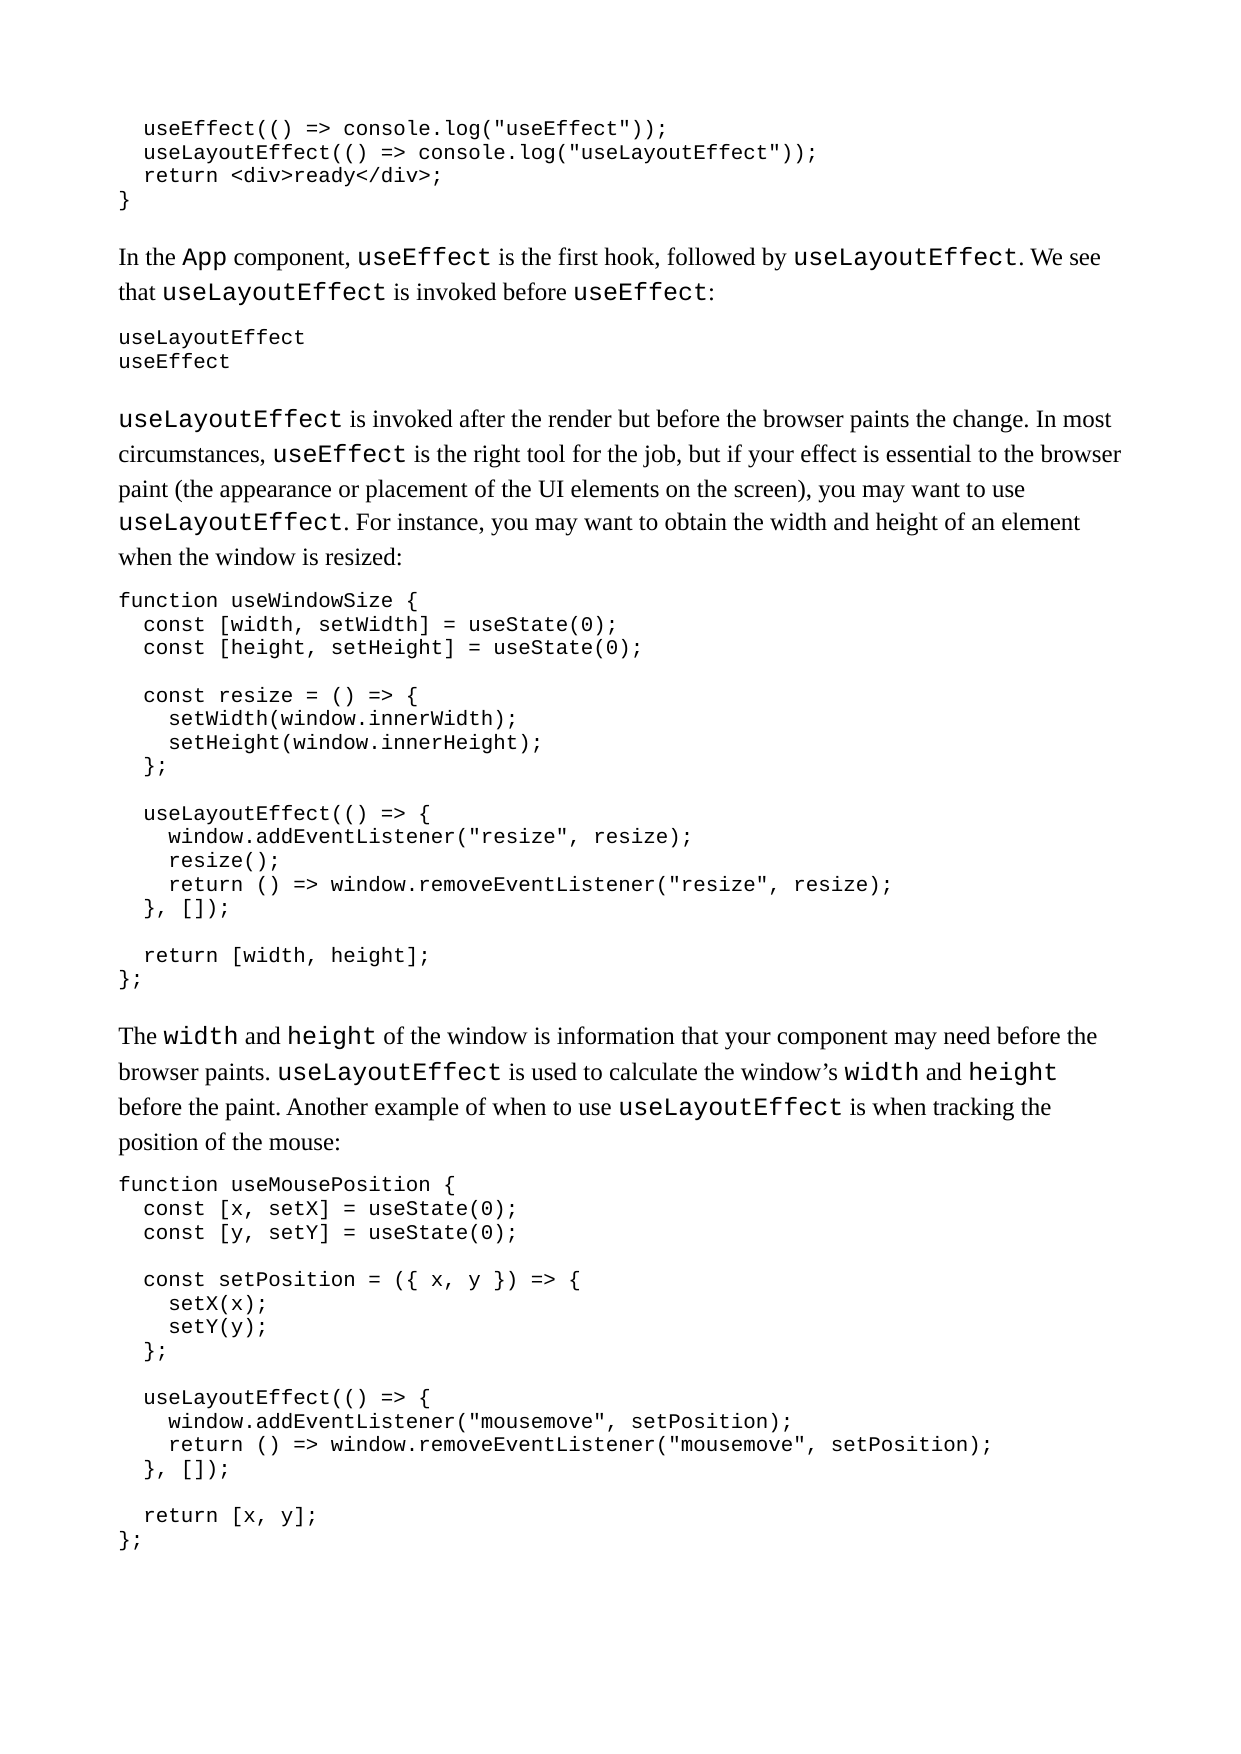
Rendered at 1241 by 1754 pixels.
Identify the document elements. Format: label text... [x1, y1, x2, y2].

text }, []); [118, 897, 1122, 921]
text const setPosition = ({ x, y }) => { [118, 1269, 1122, 1293]
text }; [118, 1529, 1122, 1553]
text In the App component, useEffect is the first hook, followed by useLayoutEffect. We see that useLayoutEffect is invoked before useEffect: [118, 242, 1122, 308]
text }; [118, 968, 1122, 992]
text }; [118, 1340, 1122, 1363]
text window.addEventListener("resize", resize); [118, 826, 1122, 850]
text } [118, 189, 1122, 213]
text function useMousePosition { [118, 1174, 1122, 1198]
text setX(x); [118, 1293, 1122, 1316]
text resize(); [118, 850, 1122, 874]
text useLayoutEffect [118, 327, 1122, 351]
text const [height, setHeight] = useState(0); [118, 637, 1122, 661]
text useLayoutEffect(() => console.log("useLayoutEffect")); [118, 142, 1122, 165]
text setHeight(window.innerHeight); [118, 732, 1122, 756]
text setY(y); [118, 1316, 1122, 1340]
text return [x, y]; [118, 1505, 1122, 1529]
text setWidth(window.innerWidth); [118, 708, 1122, 732]
text The width and height of the window is information that your component may need before the browser paints. useLayoutEffect is used to calculate the window’s width and height before the paint. Another example of when to use useLayoutEffect is when tracking the position of the mouse: [118, 1021, 1122, 1156]
text useEffect(() => console.log("useEffect")); [118, 118, 1122, 142]
text const [y, setY] = useState(0); [118, 1222, 1122, 1245]
text return () => window.removeEventListener("mousemove", setPosition); [118, 1434, 1122, 1458]
text const resize = () => { [118, 684, 1122, 708]
text return [width, height]; [118, 945, 1122, 968]
text return <div>ready</div>; [118, 165, 1122, 189]
text useEffect [118, 351, 1122, 374]
text window.addEventListener("mousemove", setPosition); [118, 1411, 1122, 1434]
text }, []); [118, 1458, 1122, 1482]
text function useWindowSize { [118, 590, 1122, 614]
text const [x, setX] = useState(0); [118, 1198, 1122, 1222]
text useLayoutEffect is invoked after the render but before the browser paints the change. In most circumstances, useEffect is the right tool for the job, but if your effect is essential to the browser paint (the appearance or placement of the UI elements on the screen), you may want to use useLayoutEffect. For instance, you may want to obtain the width and height of an element when the window is resized: [118, 404, 1122, 571]
text return () => window.removeEventListener("resize", resize); [118, 874, 1122, 897]
text useLayoutEffect(() => { [118, 1387, 1122, 1411]
text useLayoutEffect(() => { [118, 803, 1122, 826]
text }; [118, 756, 1122, 779]
text const [width, setWidth] = useState(0); [118, 614, 1122, 637]
